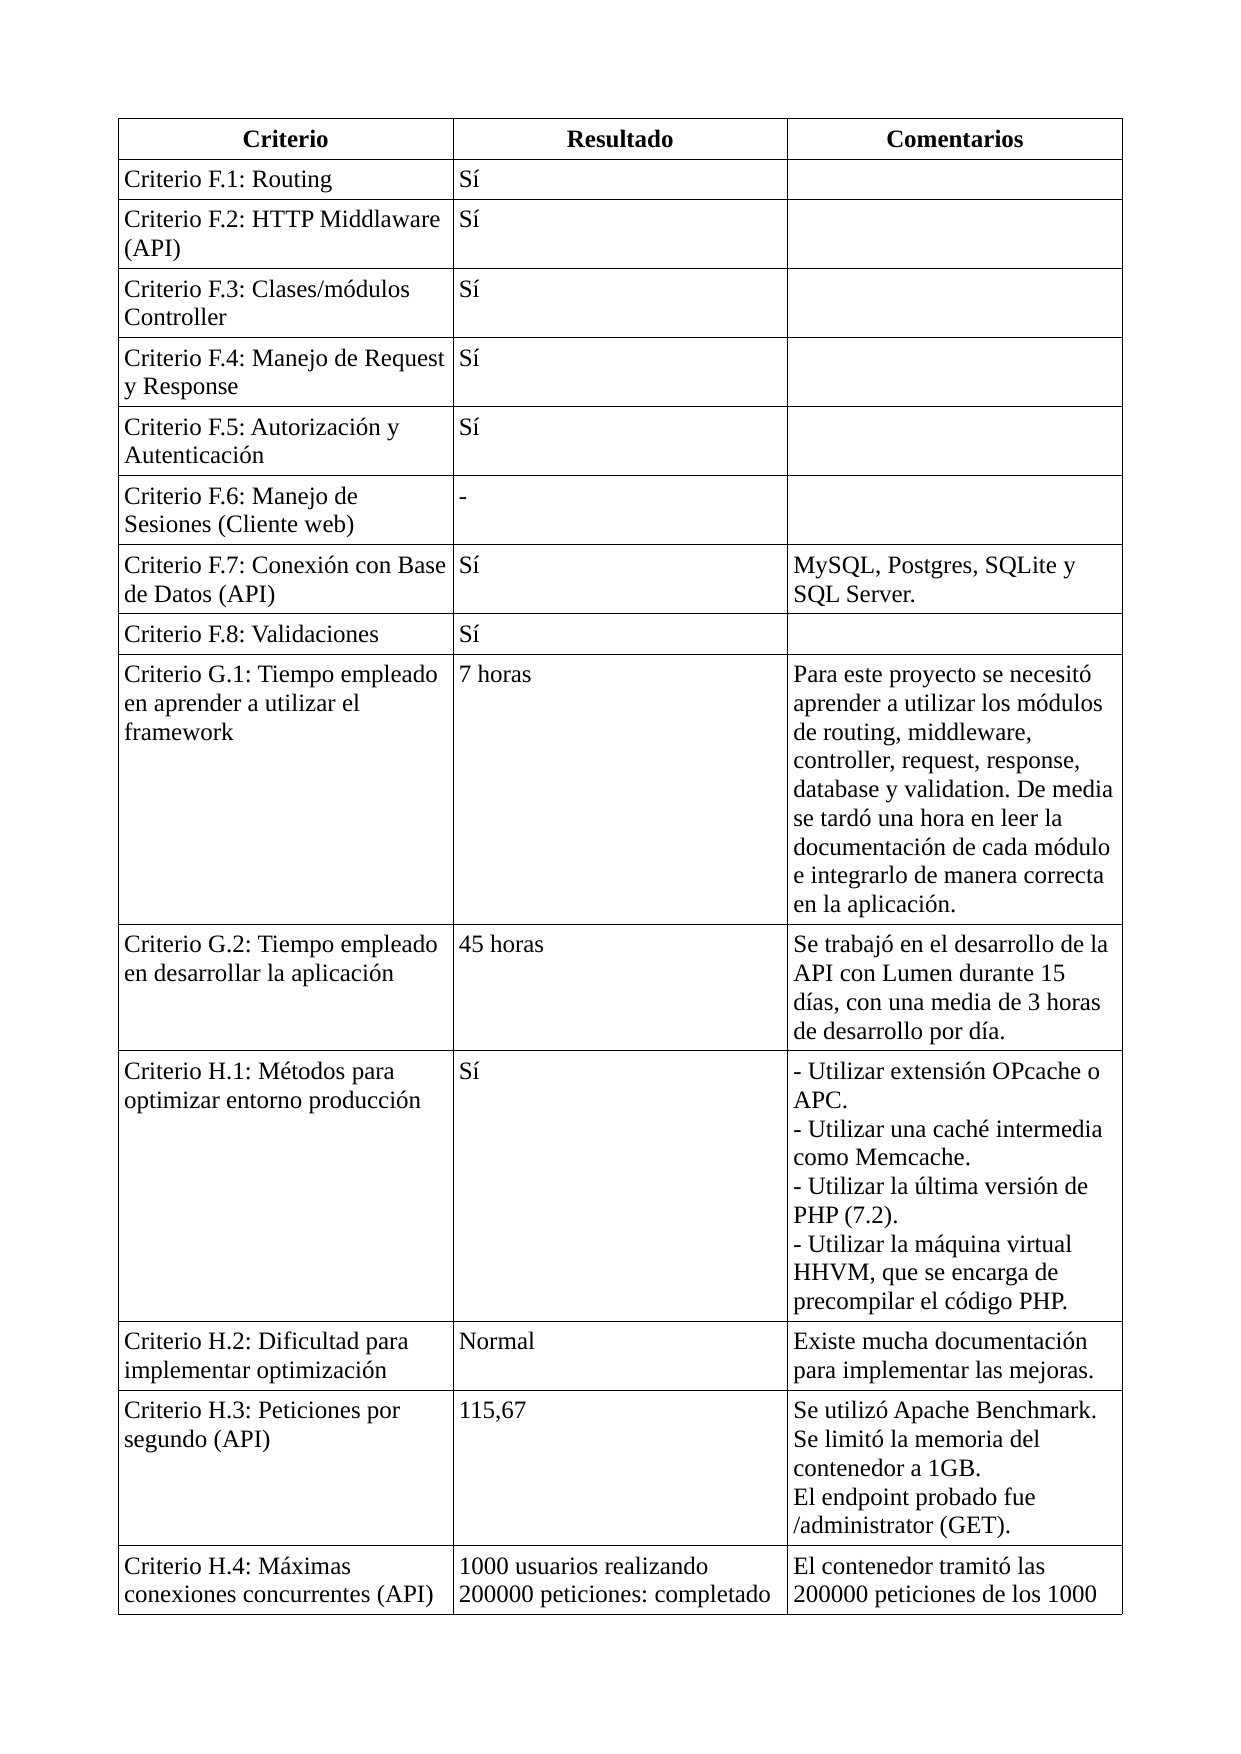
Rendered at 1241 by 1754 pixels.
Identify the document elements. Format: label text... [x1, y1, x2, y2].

table_cell 45 horas [454, 925, 787, 1050]
table_cell Criterio F.8: Validaciones [119, 614, 453, 653]
table_cell [788, 614, 1122, 653]
table_cell Sí [454, 545, 787, 613]
table_cell El contenedor tramitó las 200000 peticiones de los 1000 [788, 1546, 1122, 1614]
table_cell Criterio G.2: Tiempo empleado en desarrollar la aplicación [119, 925, 453, 1050]
table_cell Para este proyecto se necesitó aprender a utilizar los módulos de routing, middleware, controller, request, response, database y validation. De media se tardó una hora en leer la documentación de cada módulo e integrarlo de manera correcta en la aplicación. [788, 655, 1122, 924]
table_cell Normal [454, 1322, 787, 1390]
table_cell Criterio F.5: Autorización y Autenticación [119, 407, 453, 475]
table_cell Criterio F.3: Clases/módulos Controller [119, 269, 453, 337]
table_cell Sí [454, 269, 787, 337]
table_cell 7 horas [454, 655, 787, 924]
table_cell Se utilizó Apache Benchmark. Se limitó la memoria del contenedor a 1GB. El endpoint probado fue /administrator (GET). [788, 1391, 1122, 1545]
table_header Resultado [454, 119, 787, 158]
table_cell [788, 160, 1122, 199]
table_cell Criterio F.2: HTTP Middlaware (API) [119, 200, 453, 268]
table_header Criterio [119, 119, 453, 158]
table_cell Se trabajó en el desarrollo de la API con Lumen durante 15 días, con una media de 3 horas de desarrollo por día. [788, 925, 1122, 1050]
table_cell Sí [454, 338, 787, 406]
table_cell Criterio H.2: Dificultad para implementar optimización [119, 1322, 453, 1390]
table_cell Sí [454, 1051, 787, 1321]
table_cell Criterio F.4: Manejo de Request y Response [119, 338, 453, 406]
table_cell [788, 338, 1122, 406]
table_cell 115,67 [454, 1391, 787, 1545]
table_cell Criterio H.1: Métodos para optimizar entorno producción [119, 1051, 453, 1321]
table_cell Criterio F.1: Routing [119, 160, 453, 199]
table_cell [788, 407, 1122, 475]
table_cell MySQL, Postgres, SQLite y SQL Server. [788, 545, 1122, 613]
table_cell Criterio G.1: Tiempo empleado en aprender a utilizar el framework [119, 655, 453, 924]
table_cell Sí [454, 160, 787, 199]
table_cell [788, 200, 1122, 268]
table_cell Criterio F.6: Manejo de Sesiones (Cliente web) [119, 476, 453, 544]
table_cell 1000 usuarios realizando 200000 peticiones: completado [454, 1546, 787, 1614]
table_header Comentarios [788, 119, 1122, 158]
table_cell Criterio F.7: Conexión con Base de Datos (API) [119, 545, 453, 613]
table_cell - Utilizar extensión OPcache o APC. - Utilizar una caché intermedia como Memcache. - Utilizar la última versión de PHP (7.2). - Utilizar la máquina virtual HHVM, que se encarga de precompilar el código PHP. [788, 1051, 1122, 1321]
table_cell Existe mucha documentación para implementar las mejoras. [788, 1322, 1122, 1390]
table_cell Sí [454, 200, 787, 268]
table_cell Sí [454, 407, 787, 475]
table_cell [788, 269, 1122, 337]
table_cell Criterio H.3: Peticiones por segundo (API) [119, 1391, 453, 1545]
table_cell - [454, 476, 787, 544]
table_cell Criterio H.4: Máximas conexiones concurrentes (API) [119, 1546, 453, 1614]
table_cell Sí [454, 614, 787, 653]
table_cell [788, 476, 1122, 544]
